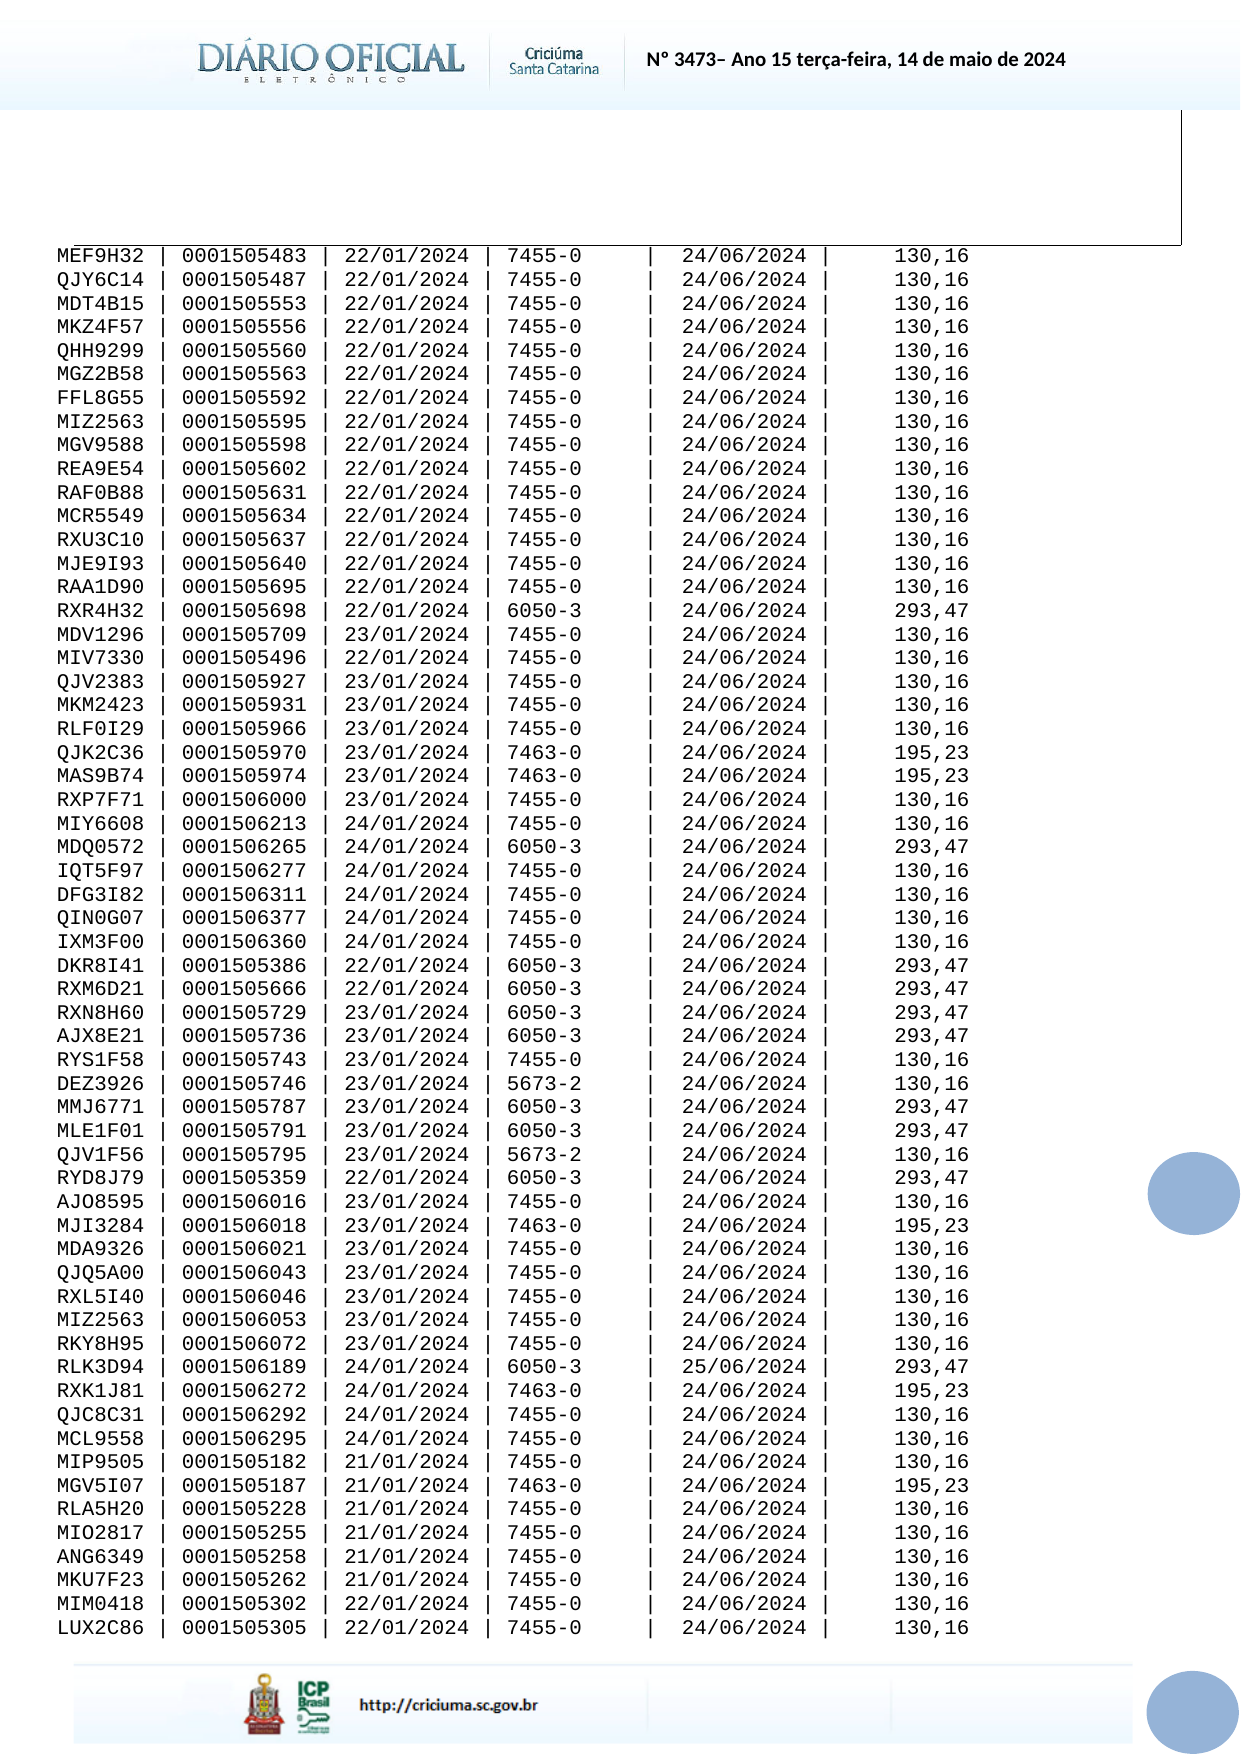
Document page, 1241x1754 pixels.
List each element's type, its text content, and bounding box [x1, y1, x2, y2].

text MJI3284 | 0001506018 | 23/01/2024 | 7463-0 | 24/06/2024 | 195,23 [44, 1215, 1181, 1238]
text DEZ3926 | 0001505746 | 23/01/2024 | 5673-2 | 24/06/2024 | 130,16 [44, 1073, 1181, 1096]
text MLE1F01 | 0001505791 | 23/01/2024 | 6050-3 | 24/06/2024 | 293,47 [44, 1120, 1181, 1144]
text RYS1F58 | 0001505743 | 23/01/2024 | 7455-0 | 24/06/2024 | 130,16 [44, 1049, 1181, 1073]
text MGZ2B58 | 0001505563 | 22/01/2024 | 7455-0 | 24/06/2024 | 130,16 [44, 363, 1181, 387]
text MAS9B74 | 0001505974 | 23/01/2024 | 7463-0 | 24/06/2024 | 195,23 [44, 765, 1181, 789]
text MGV5I07 | 0001505187 | 21/01/2024 | 7463-0 | 24/06/2024 | 195,23 [44, 1475, 1181, 1498]
text LUX2C86 | 0001505305 | 22/01/2024 | 7455-0 | 24/06/2024 | 130,16 [44, 1617, 1181, 1640]
text AJO8595 | 0001506016 | 23/01/2024 | 7455-0 | 24/06/2024 | 130,16 [44, 1191, 1153, 1215]
text AJX8E21 | 0001505736 | 23/01/2024 | 6050-3 | 24/06/2024 | 293,47 [44, 1026, 1181, 1049]
text RXK1J81 | 0001506272 | 24/01/2024 | 7463-0 | 24/06/2024 | 195,23 [44, 1380, 1181, 1404]
text RXU3C10 | 0001505637 | 22/01/2024 | 7455-0 | 24/06/2024 | 130,16 [44, 529, 1181, 553]
text QIN0G07 | 0001506377 | 24/01/2024 | 7455-0 | 24/06/2024 | 130,16 [44, 907, 1181, 931]
text RXP7F71 | 0001506000 | 23/01/2024 | 7455-0 | 24/06/2024 | 130,16 [44, 789, 1181, 813]
text DKR8I41 | 0001505386 | 22/01/2024 | 6050-3 | 24/06/2024 | 293,47 [44, 954, 1181, 978]
text MDA9326 | 0001506021 | 23/01/2024 | 7455-0 | 24/06/2024 | 130,16 [44, 1238, 1181, 1262]
text MMJ6771 | 0001505787 | 23/01/2024 | 6050-3 | 24/06/2024 | 293,47 [44, 1096, 1181, 1120]
text MDT4B15 | 0001505553 | 22/01/2024 | 7455-0 | 24/06/2024 | 130,16 [44, 292, 1181, 316]
text RLK3D94 | 0001506189 | 24/01/2024 | 6050-3 | 25/06/2024 | 293,47 [44, 1357, 1181, 1380]
text MCR5549 | 0001505634 | 22/01/2024 | 7455-0 | 24/06/2024 | 130,16 [44, 505, 1181, 529]
text MIO2817 | 0001505255 | 21/01/2024 | 7455-0 | 24/06/2024 | 130,16 [44, 1522, 1181, 1546]
text RLF0I29 | 0001505966 | 23/01/2024 | 7455-0 | 24/06/2024 | 130,16 [44, 718, 1181, 742]
text MIZ2563 | 0001505595 | 22/01/2024 | 7455-0 | 24/06/2024 | 130,16 [44, 411, 1181, 434]
text RXR4H32 | 0001505698 | 22/01/2024 | 6050-3 | 24/06/2024 | 293,47 [44, 600, 1181, 623]
text MIV7330 | 0001505496 | 22/01/2024 | 7455-0 | 24/06/2024 | 130,16 [44, 647, 1181, 671]
text MIZ2563 | 0001506053 | 23/01/2024 | 7455-0 | 24/06/2024 | 130,16 [44, 1309, 1181, 1333]
text MDQ0572 | 0001506265 | 24/01/2024 | 6050-3 | 24/06/2024 | 293,47 [44, 836, 1181, 860]
text MEF9H32 | 0001505483 | 22/01/2024 | 7455-0 | 24/06/2024 | 130,16 [44, 245, 1181, 269]
text MKU7F23 | 0001505262 | 21/01/2024 | 7455-0 | 24/06/2024 | 130,16 [44, 1569, 1181, 1593]
text RXL5I40 | 0001506046 | 23/01/2024 | 7455-0 | 24/06/2024 | 130,16 [44, 1286, 1181, 1309]
text RXN8H60 | 0001505729 | 23/01/2024 | 6050-3 | 24/06/2024 | 293,47 [44, 1002, 1181, 1026]
text MKM2423 | 0001505931 | 23/01/2024 | 7455-0 | 24/06/2024 | 130,16 [44, 694, 1181, 718]
text MIY6608 | 0001506213 | 24/01/2024 | 7455-0 | 24/06/2024 | 130,16 [44, 813, 1181, 836]
text ANG6349 | 0001505258 | 21/01/2024 | 7455-0 | 24/06/2024 | 130,16 [44, 1546, 1181, 1569]
text MJE9I93 | 0001505640 | 22/01/2024 | 7455-0 | 24/06/2024 | 130,16 [44, 553, 1181, 576]
text RXM6D21 | 0001505666 | 22/01/2024 | 6050-3 | 24/06/2024 | 293,47 [44, 978, 1181, 1002]
text MIP9505 | 0001505182 | 21/01/2024 | 7455-0 | 24/06/2024 | 130,16 [44, 1451, 1181, 1475]
text MKZ4F57 | 0001505556 | 22/01/2024 | 7455-0 | 24/06/2024 | 130,16 [44, 316, 1181, 340]
text MDV1296 | 0001505709 | 23/01/2024 | 7455-0 | 24/06/2024 | 130,16 [44, 623, 1181, 647]
text QJC8C31 | 0001506292 | 24/01/2024 | 7455-0 | 24/06/2024 | 130,16 [44, 1404, 1181, 1427]
text MGV9588 | 0001505598 | 22/01/2024 | 7455-0 | 24/06/2024 | 130,16 [44, 434, 1181, 458]
text QJK2C36 | 0001505970 | 23/01/2024 | 7463-0 | 24/06/2024 | 195,23 [44, 742, 1181, 765]
text RYD8J79 | 0001505359 | 22/01/2024 | 6050-3 | 24/06/2024 | 293,47 [44, 1167, 1157, 1191]
text RAA1D90 | 0001505695 | 22/01/2024 | 7455-0 | 24/06/2024 | 130,16 [44, 576, 1181, 600]
text MCL9558 | 0001506295 | 24/01/2024 | 7455-0 | 24/06/2024 | 130,16 [44, 1427, 1181, 1451]
text FFL8G55 | 0001505592 | 22/01/2024 | 7455-0 | 24/06/2024 | 130,16 [44, 387, 1181, 411]
text QJY6C14 | 0001505487 | 22/01/2024 | 7455-0 | 24/06/2024 | 130,16 [44, 269, 1181, 292]
text REA9E54 | 0001505602 | 22/01/2024 | 7455-0 | 24/06/2024 | 130,16 [44, 458, 1181, 482]
text RAF0B88 | 0001505631 | 22/01/2024 | 7455-0 | 24/06/2024 | 130,16 [44, 482, 1181, 505]
text IXM3F00 | 0001506360 | 24/01/2024 | 7455-0 | 24/06/2024 | 130,16 [44, 931, 1181, 954]
text RKY8H95 | 0001506072 | 23/01/2024 | 7455-0 | 24/06/2024 | 130,16 [44, 1333, 1181, 1357]
text QJV2383 | 0001505927 | 23/01/2024 | 7455-0 | 24/06/2024 | 130,16 [44, 671, 1181, 694]
text QJQ5A00 | 0001506043 | 23/01/2024 | 7455-0 | 24/06/2024 | 130,16 [44, 1262, 1181, 1286]
text MIM0418 | 0001505302 | 22/01/2024 | 7455-0 | 24/06/2024 | 130,16 [44, 1593, 1181, 1617]
text DFG3I82 | 0001506311 | 24/01/2024 | 7455-0 | 24/06/2024 | 130,16 [44, 884, 1181, 907]
text IQT5F97 | 0001506277 | 24/01/2024 | 7455-0 | 24/06/2024 | 130,16 [44, 860, 1181, 884]
text QHH9299 | 0001505560 | 22/01/2024 | 7455-0 | 24/06/2024 | 130,16 [44, 340, 1181, 363]
text QJV1F56 | 0001505795 | 23/01/2024 | 5673-2 | 24/06/2024 | 130,16 [44, 1144, 1181, 1167]
text RLA5H20 | 0001505228 | 21/01/2024 | 7455-0 | 24/06/2024 | 130,16 [44, 1498, 1181, 1522]
